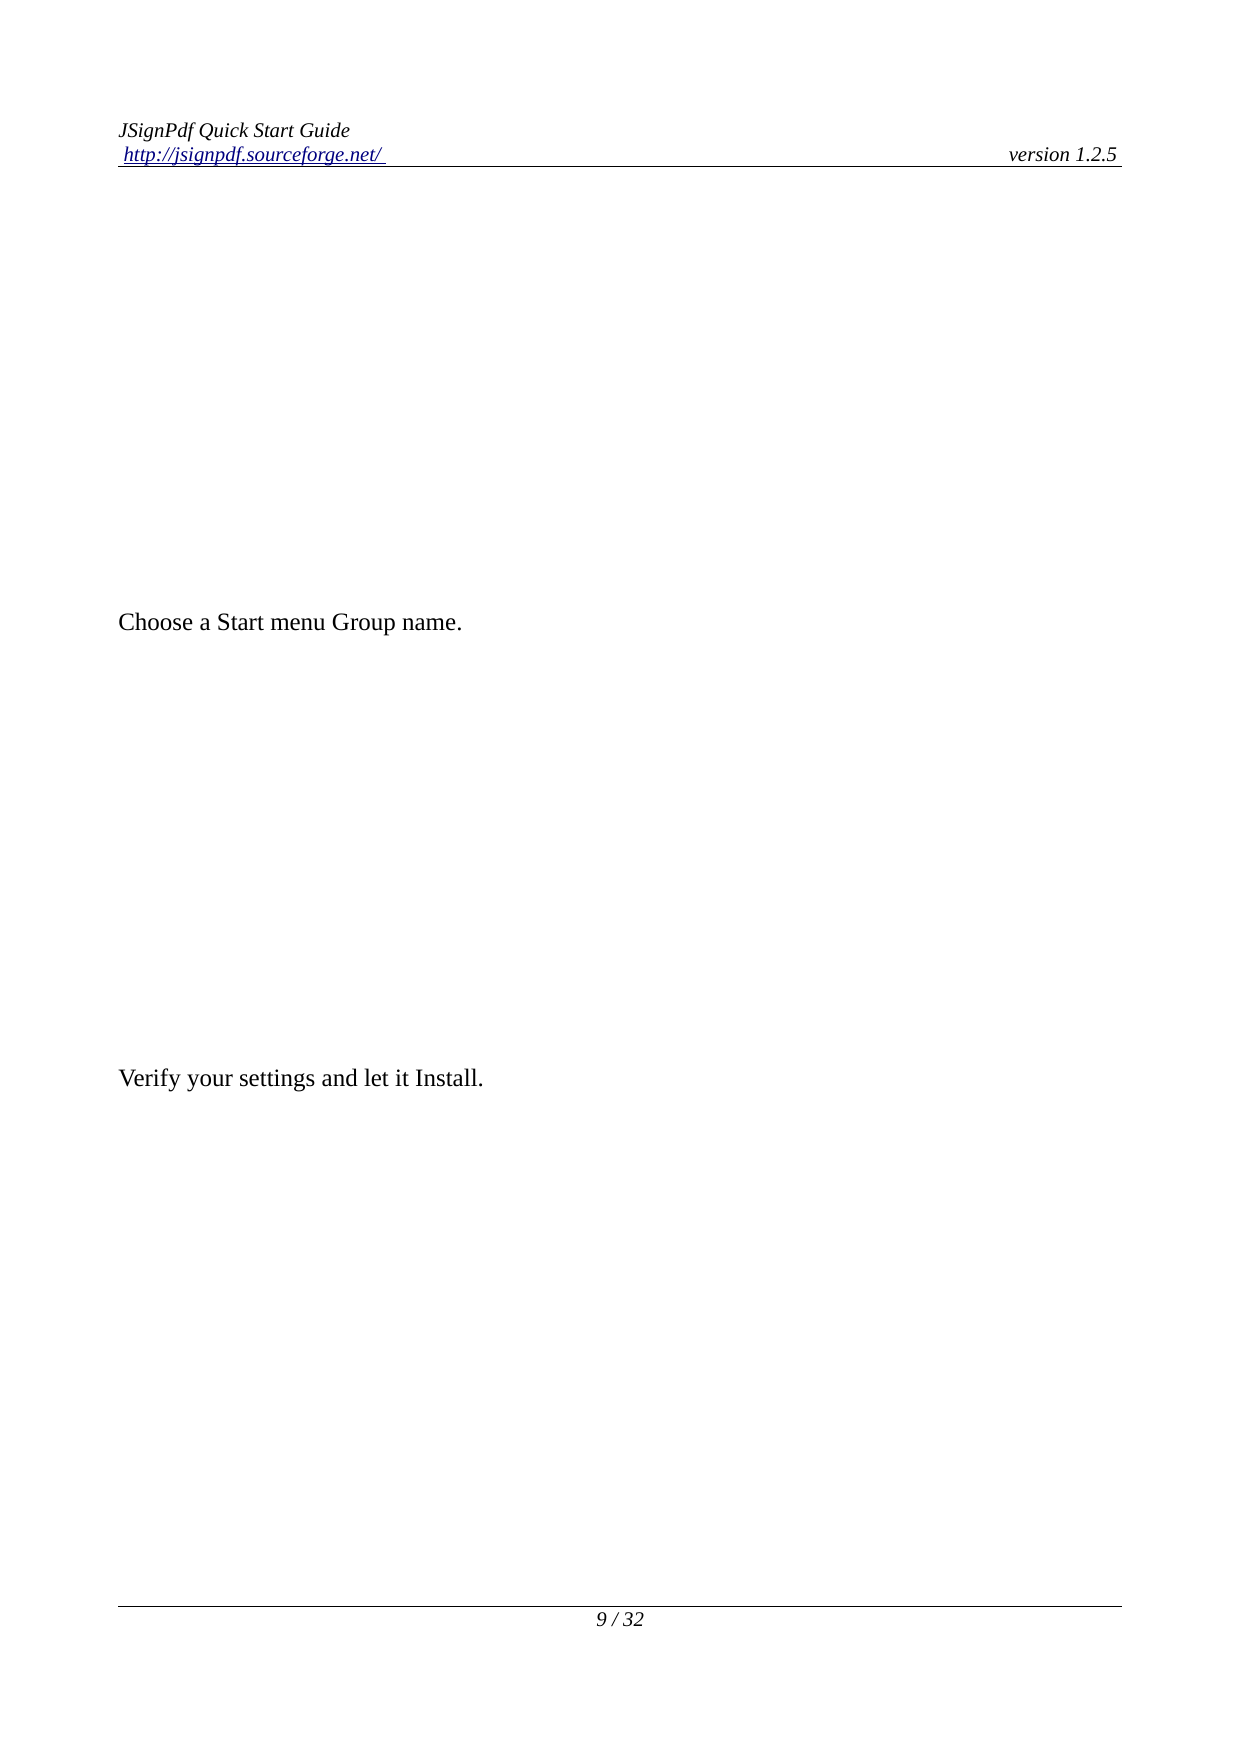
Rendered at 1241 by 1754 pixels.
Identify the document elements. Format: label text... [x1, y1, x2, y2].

text Verify your settings and let it Install. [118, 648, 1122, 1092]
text Choose a Start menu Group name. [118, 197, 1122, 635]
